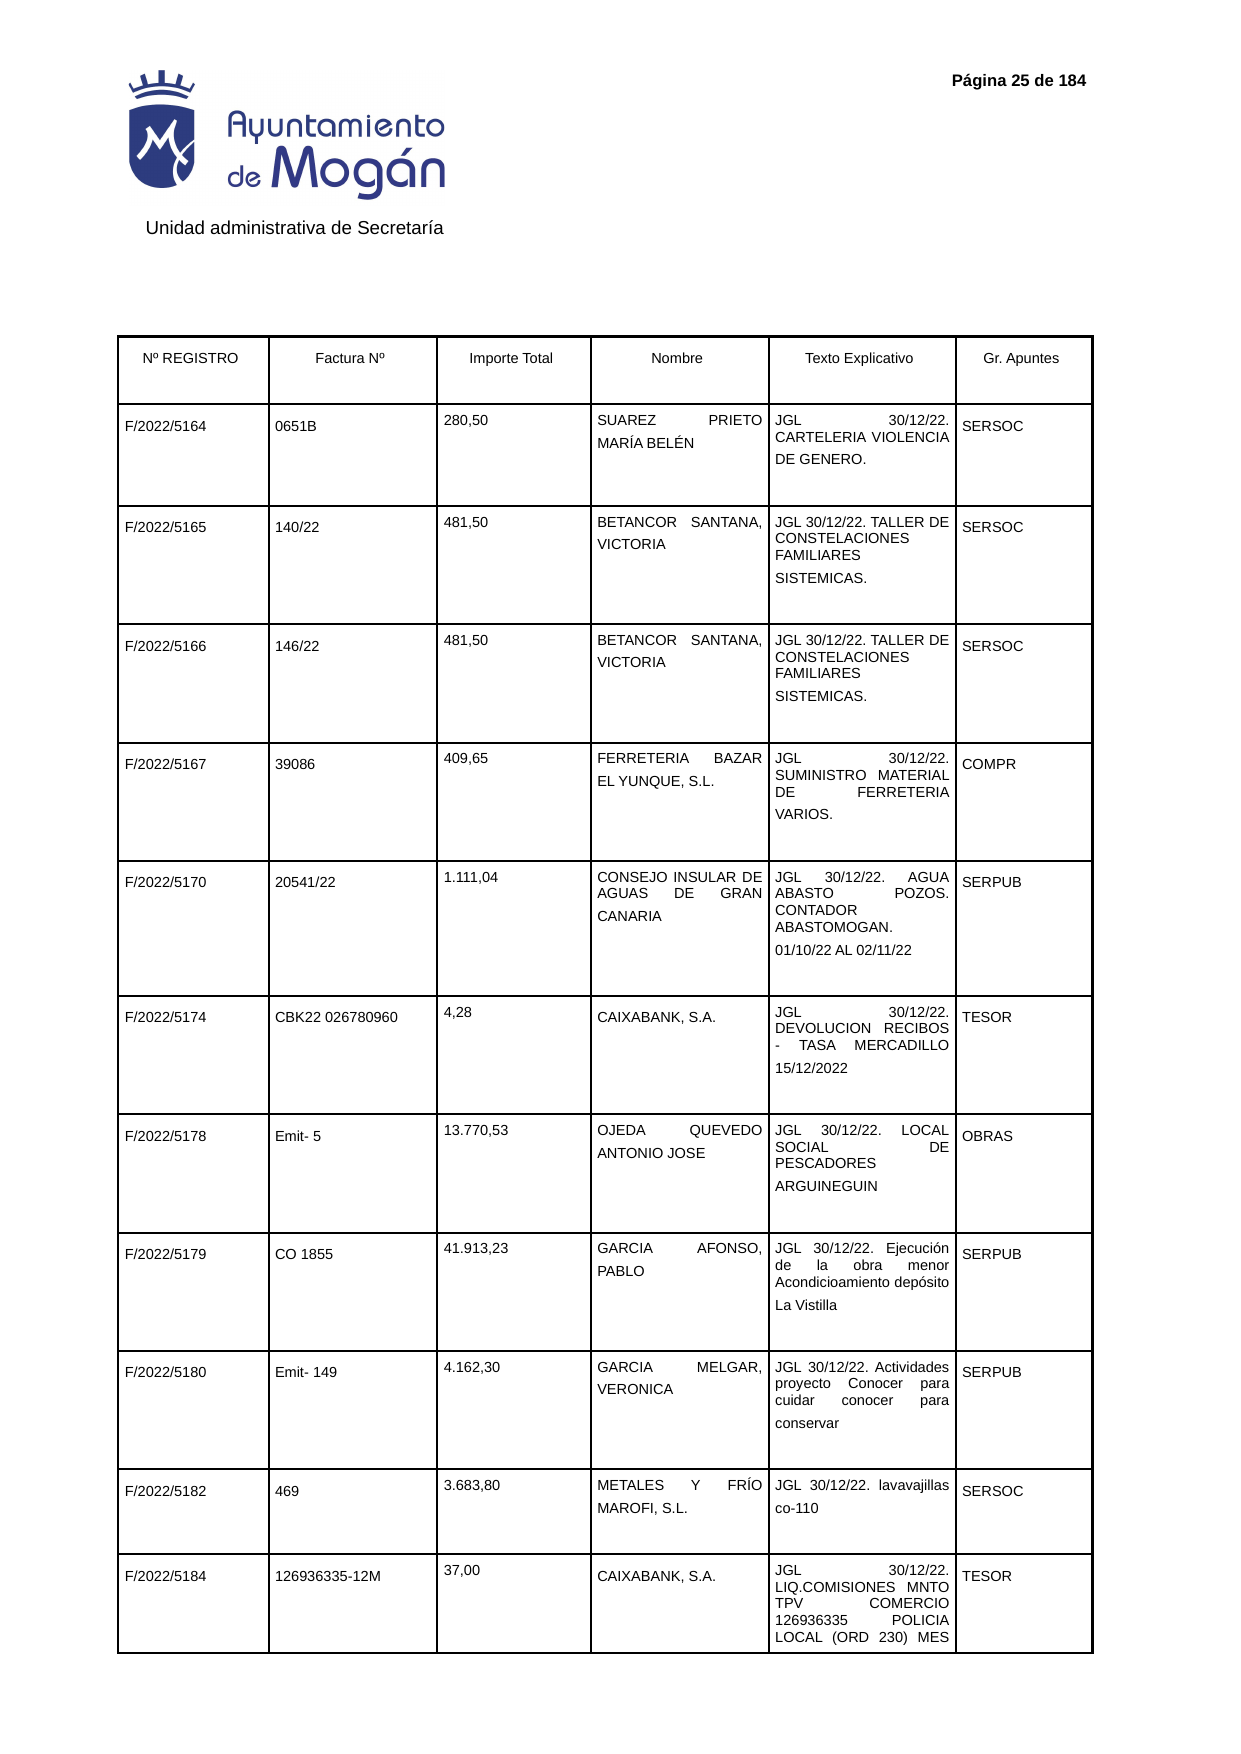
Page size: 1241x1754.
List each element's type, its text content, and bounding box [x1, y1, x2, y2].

table_header Gr. Apuntes [957, 338, 1091, 403]
table_cell 0651B [270, 405, 436, 505]
table_cell F/2022/5174 [119, 997, 268, 1113]
table_header Nº REGISTRO [119, 338, 268, 403]
table_cell JGL 30/12/22. LOCAL SOCIAL DE PESCADORES ARGUINEGUIN [770, 1115, 955, 1232]
table_cell 280,50 [438, 405, 590, 505]
table_cell F/2022/5167 [119, 744, 268, 860]
table_cell SERPUB [957, 1234, 1091, 1350]
table_cell F/2022/5164 [119, 405, 268, 505]
table_cell F/2022/5182 [119, 1470, 268, 1553]
table_cell F/2022/5170 [119, 862, 268, 995]
table_cell 469 [270, 1470, 436, 1553]
table_cell 481,50 [438, 625, 590, 742]
table_cell JGL 30/12/22. CARTELERIA VIOLENCIA DE GENERO. [770, 405, 955, 505]
table_cell BETANCOR SANTANA, VICTORIA [592, 507, 768, 623]
table_cell CBK22 026780960 [270, 997, 436, 1113]
table_cell SUAREZ PRIETO MARÍA BELÉN [592, 405, 768, 505]
table_cell GARCIA AFONSO, PABLO [592, 1234, 768, 1350]
table_cell OJEDA QUEVEDO ANTONIO JOSE [592, 1115, 768, 1232]
table_cell 140/22 [270, 507, 436, 623]
table_cell 146/22 [270, 625, 436, 742]
table_cell F/2022/5179 [119, 1234, 268, 1350]
table_cell 4,28 [438, 997, 590, 1113]
table_cell SERSOC [957, 405, 1091, 505]
table_cell 409,65 [438, 744, 590, 860]
table_cell 39086 [270, 744, 436, 860]
table_cell F/2022/5180 [119, 1352, 268, 1468]
table_cell JGL 30/12/22. LIQ.COMISIONES MNTO TPV COMERCIO 126936335 POLICIA LOCAL (ORD 230) MES [770, 1555, 955, 1652]
picture [128, 70, 445, 206]
table_cell JGL 30/12/22. Actividades proyecto Conocer para cuidar conocer para conservar [770, 1352, 955, 1468]
table_cell 37,00 [438, 1555, 590, 1652]
table_cell JGL 30/12/22. DEVOLUCION RECIBOS - TASA MERCADILLO 15/12/2022 [770, 997, 955, 1113]
table_cell F/2022/5178 [119, 1115, 268, 1232]
table_cell F/2022/5166 [119, 625, 268, 742]
table_cell CAIXABANK, S.A. [592, 1555, 768, 1652]
table_cell 4.162,30 [438, 1352, 590, 1468]
table_cell JGL 30/12/22. TALLER DE CONSTELACIONES FAMILIARES SISTEMICAS. [770, 625, 955, 742]
table_cell FERRETERIA BAZAR EL YUNQUE, S.L. [592, 744, 768, 860]
table_cell CAIXABANK, S.A. [592, 997, 768, 1113]
table_cell Emit- 149 [270, 1352, 436, 1468]
table_header Texto Explicativo [770, 338, 955, 403]
table_cell JGL 30/12/22. lavavajillas co-110 [770, 1470, 955, 1553]
table_cell 1.111,04 [438, 862, 590, 995]
table_cell SERPUB [957, 1352, 1091, 1468]
table_cell METALES Y FRÍO MAROFI, S.L. [592, 1470, 768, 1553]
table_header Importe Total [438, 338, 590, 403]
table_cell TESOR [957, 1555, 1091, 1652]
table_cell JGL 30/12/22. AGUA ABASTO POZOS. CONTADOR ABASTOMOGAN. 01/10/22 AL 02/11/22 [770, 862, 955, 995]
table_cell 13.770,53 [438, 1115, 590, 1232]
table_cell JGL 30/12/22. TALLER DE CONSTELACIONES FAMILIARES SISTEMICAS. [770, 507, 955, 623]
table_cell JGL 30/12/22. Ejecución de la obra menor Acondicioamiento depósito La Vistilla [770, 1234, 955, 1350]
table_cell CONSEJO INSULAR DE AGUAS DE GRAN CANARIA [592, 862, 768, 995]
table_cell SERSOC [957, 625, 1091, 742]
table_cell F/2022/5165 [119, 507, 268, 623]
table_cell Emit- 5 [270, 1115, 436, 1232]
table_header Nombre [592, 338, 768, 403]
table_cell 126936335-12M [270, 1555, 436, 1652]
table_cell 41.913,23 [438, 1234, 590, 1350]
table_cell TESOR [957, 997, 1091, 1113]
table_cell SERSOC [957, 1470, 1091, 1553]
table_cell JGL 30/12/22. SUMINISTRO MATERIAL DE FERRETERIA VARIOS. [770, 744, 955, 860]
table_cell F/2022/5184 [119, 1555, 268, 1652]
table_header Factura Nº [270, 338, 436, 403]
table_cell SERSOC [957, 507, 1091, 623]
table_cell OBRAS [957, 1115, 1091, 1232]
table_cell 481,50 [438, 507, 590, 623]
table_cell SERPUB [957, 862, 1091, 995]
table_cell 3.683,80 [438, 1470, 590, 1553]
table_cell GARCIA MELGAR, VERONICA [592, 1352, 768, 1468]
table_cell BETANCOR SANTANA, VICTORIA [592, 625, 768, 742]
table_cell COMPR [957, 744, 1091, 860]
table_cell CO 1855 [270, 1234, 436, 1350]
table_cell 20541/22 [270, 862, 436, 995]
